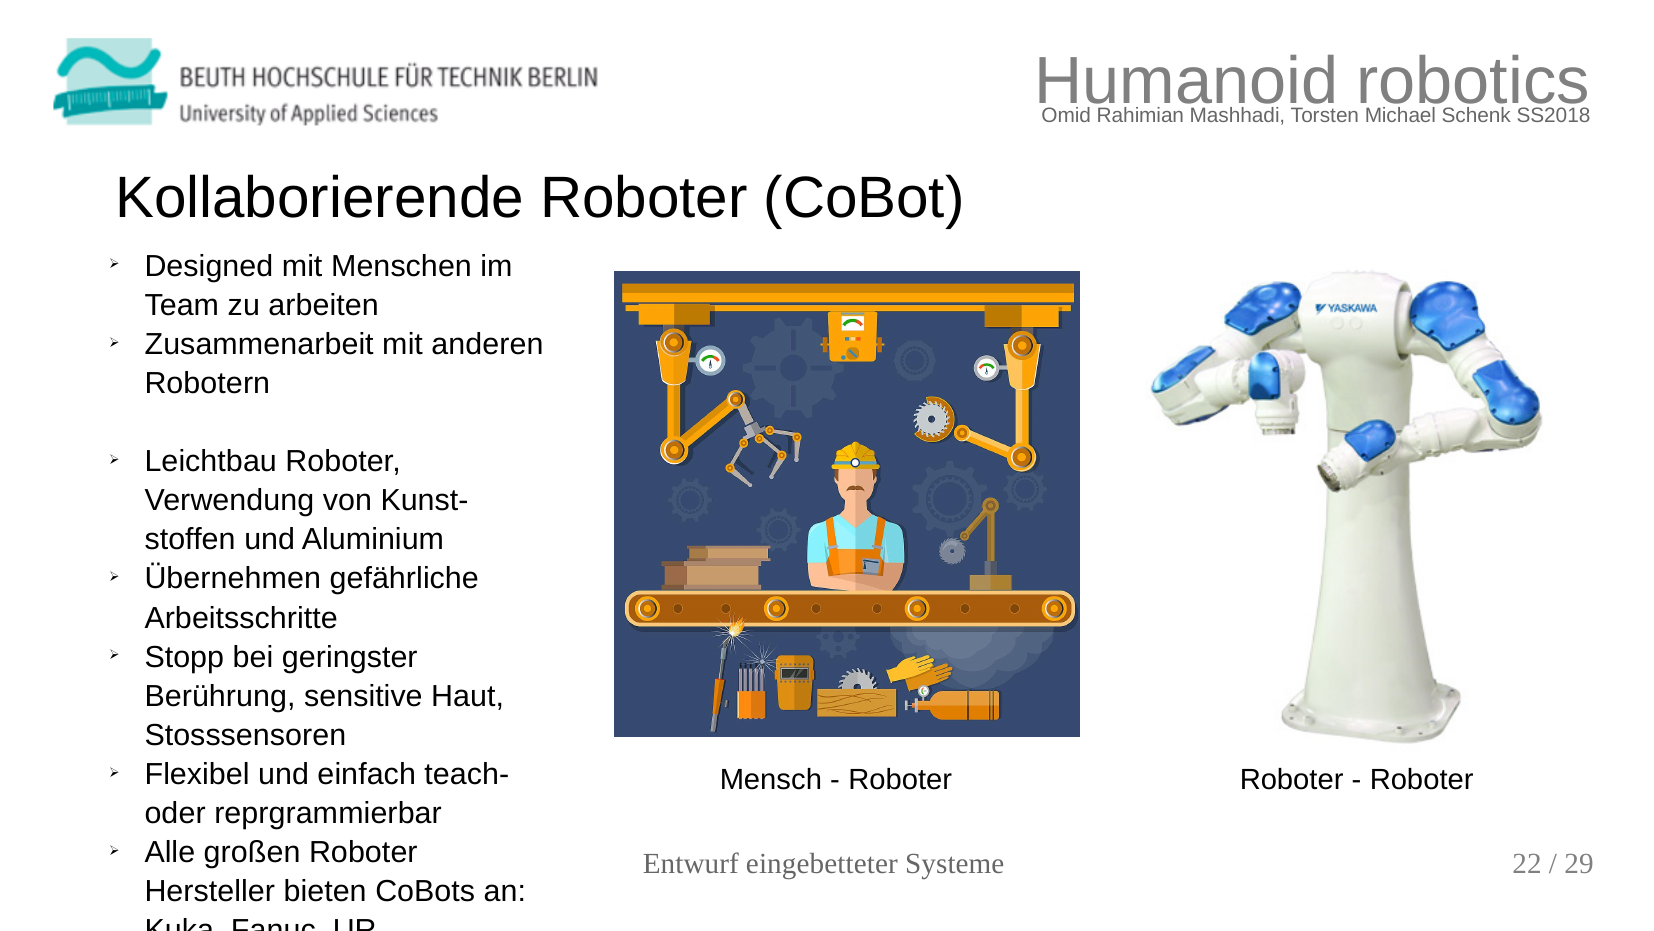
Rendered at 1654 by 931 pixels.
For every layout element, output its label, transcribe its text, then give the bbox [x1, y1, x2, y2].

text_box / 29 [1526, 840, 1632, 888]
picture [614, 271, 1080, 738]
title Kollaborierende Roboter (CoBot) [64, 165, 1353, 223]
text_box Mensch - Roboter [705, 752, 968, 804]
text_box Humanoid robotics [1020, 35, 1642, 126]
text_box Roboter - Roboter [1225, 752, 1490, 804]
picture [15, 29, 661, 145]
text_box Omid Rahimian Mashhadi, Torsten Michael Schenk SS2018 [1026, 96, 1611, 151]
title [82, 12, 1571, 218]
picture [1145, 260, 1548, 756]
text_box Designed mit Menschen im Team zu arbeiten Zusammenarbeit mit anderen Robotern Leichtbau Roboter, Verwendung von Kunst-stoffen und Aluminium Übernehmen gefährliche Arbeitsschritte Stopp bei geringster Berührung, sensitive Haut, Stosssensoren Flexibel und einfach teach- oder reprgrammierbar Alle großen Roboter Hersteller bieten CoBots an: Kuka, Fanuc, UR [94, 236, 567, 931]
